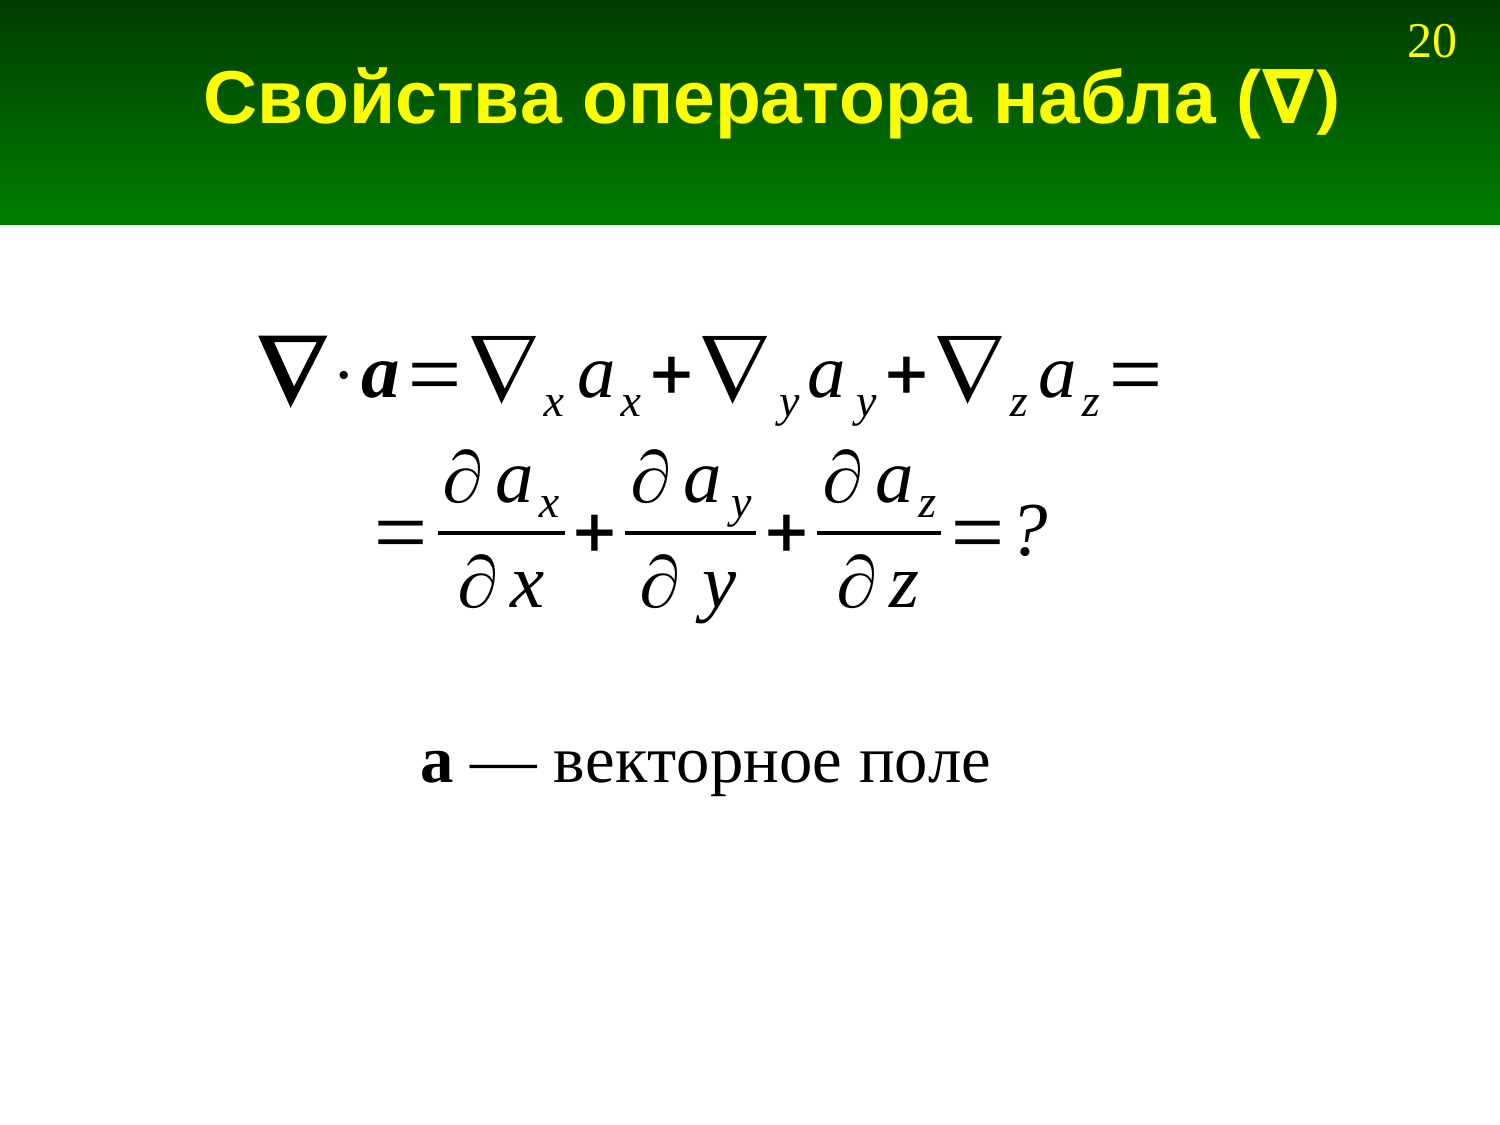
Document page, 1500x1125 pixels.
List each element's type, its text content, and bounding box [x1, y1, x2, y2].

title Свойства оператора набла (∇) [123, 0, 1399, 188]
text_box a — векторное поле [405, 708, 1007, 804]
chart [236, 331, 1186, 626]
